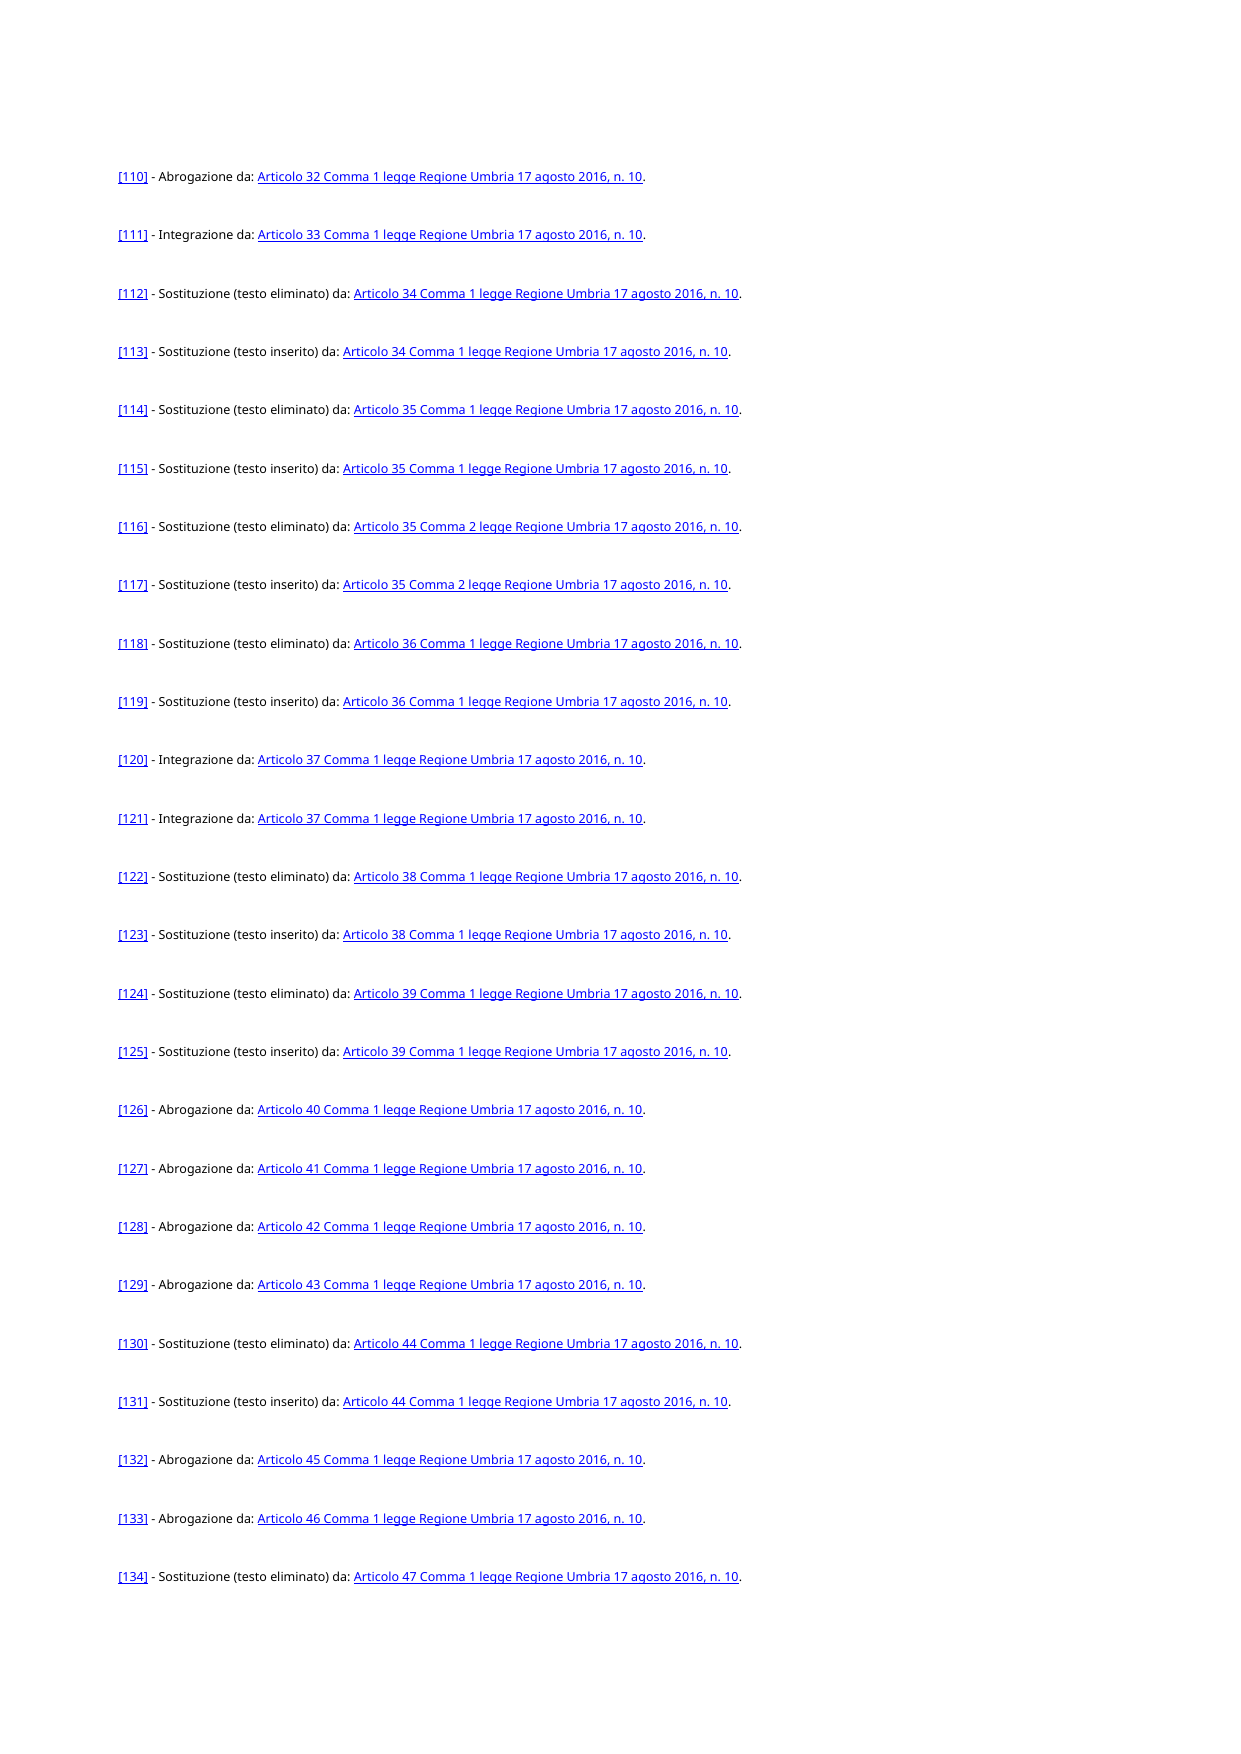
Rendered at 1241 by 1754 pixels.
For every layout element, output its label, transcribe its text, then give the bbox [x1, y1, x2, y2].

text [114] - Sostituzione (testo eliminato) da: Articolo 35 Comma 1 legge Regione Umbria 17 agosto 2016, n. 10. [118, 381, 1122, 418]
text [123] - Sostituzione (testo inserito) da: Articolo 38 Comma 1 legge Regione Umbria 17 agosto 2016, n. 10. [118, 906, 1122, 943]
text [120] - Integrazione da: Articolo 37 Comma 1 legge Regione Umbria 17 agosto 2016, n. 10. [118, 731, 1122, 768]
text [110] - Abrogazione da: Articolo 32 Comma 1 legge Regione Umbria 17 agosto 2016, n. 10. [118, 148, 1122, 185]
text [132] - Abrogazione da: Articolo 45 Comma 1 legge Regione Umbria 17 agosto 2016, n. 10. [118, 1431, 1122, 1468]
text [118] - Sostituzione (testo eliminato) da: Articolo 36 Comma 1 legge Regione Umbria 17 agosto 2016, n. 10. [118, 614, 1122, 652]
text [111] - Integrazione da: Articolo 33 Comma 1 legge Regione Umbria 17 agosto 2016, n. 10. [118, 206, 1122, 243]
text [115] - Sostituzione (testo inserito) da: Articolo 35 Comma 1 legge Regione Umbria 17 agosto 2016, n. 10. [118, 439, 1122, 477]
text [127] - Abrogazione da: Articolo 41 Comma 1 legge Regione Umbria 17 agosto 2016, n. 10. [118, 1139, 1122, 1177]
text [117] - Sostituzione (testo inserito) da: Articolo 35 Comma 2 legge Regione Umbria 17 agosto 2016, n. 10. [118, 556, 1122, 593]
text [131] - Sostituzione (testo inserito) da: Articolo 44 Comma 1 legge Regione Umbria 17 agosto 2016, n. 10. [118, 1373, 1122, 1410]
text [112] - Sostituzione (testo eliminato) da: Articolo 34 Comma 1 legge Regione Umbria 17 agosto 2016, n. 10. [118, 264, 1122, 302]
text [124] - Sostituzione (testo eliminato) da: Articolo 39 Comma 1 legge Regione Umbria 17 agosto 2016, n. 10. [118, 964, 1122, 1002]
text [113] - Sostituzione (testo inserito) da: Articolo 34 Comma 1 legge Regione Umbria 17 agosto 2016, n. 10. [118, 323, 1122, 360]
text [128] - Abrogazione da: Articolo 42 Comma 1 legge Regione Umbria 17 agosto 2016, n. 10. [118, 1198, 1122, 1235]
text [129] - Abrogazione da: Articolo 43 Comma 1 legge Regione Umbria 17 agosto 2016, n. 10. [118, 1256, 1122, 1293]
text [126] - Abrogazione da: Articolo 40 Comma 1 legge Regione Umbria 17 agosto 2016, n. 10. [118, 1081, 1122, 1118]
text [134] - Sostituzione (testo eliminato) da: Articolo 47 Comma 1 legge Regione Umbria 17 agosto 2016, n. 10. [118, 1548, 1122, 1585]
text [133] - Abrogazione da: Articolo 46 Comma 1 legge Regione Umbria 17 agosto 2016, n. 10. [118, 1489, 1122, 1527]
text [122] - Sostituzione (testo eliminato) da: Articolo 38 Comma 1 legge Regione Umbria 17 agosto 2016, n. 10. [118, 848, 1122, 885]
text [125] - Sostituzione (testo inserito) da: Articolo 39 Comma 1 legge Regione Umbria 17 agosto 2016, n. 10. [118, 1023, 1122, 1060]
text [119] - Sostituzione (testo inserito) da: Articolo 36 Comma 1 legge Regione Umbria 17 agosto 2016, n. 10. [118, 673, 1122, 710]
text [130] - Sostituzione (testo eliminato) da: Articolo 44 Comma 1 legge Regione Umbria 17 agosto 2016, n. 10. [118, 1314, 1122, 1352]
text [116] - Sostituzione (testo eliminato) da: Articolo 35 Comma 2 legge Regione Umbria 17 agosto 2016, n. 10. [118, 498, 1122, 535]
text [121] - Integrazione da: Articolo 37 Comma 1 legge Regione Umbria 17 agosto 2016, n. 10. [118, 789, 1122, 827]
